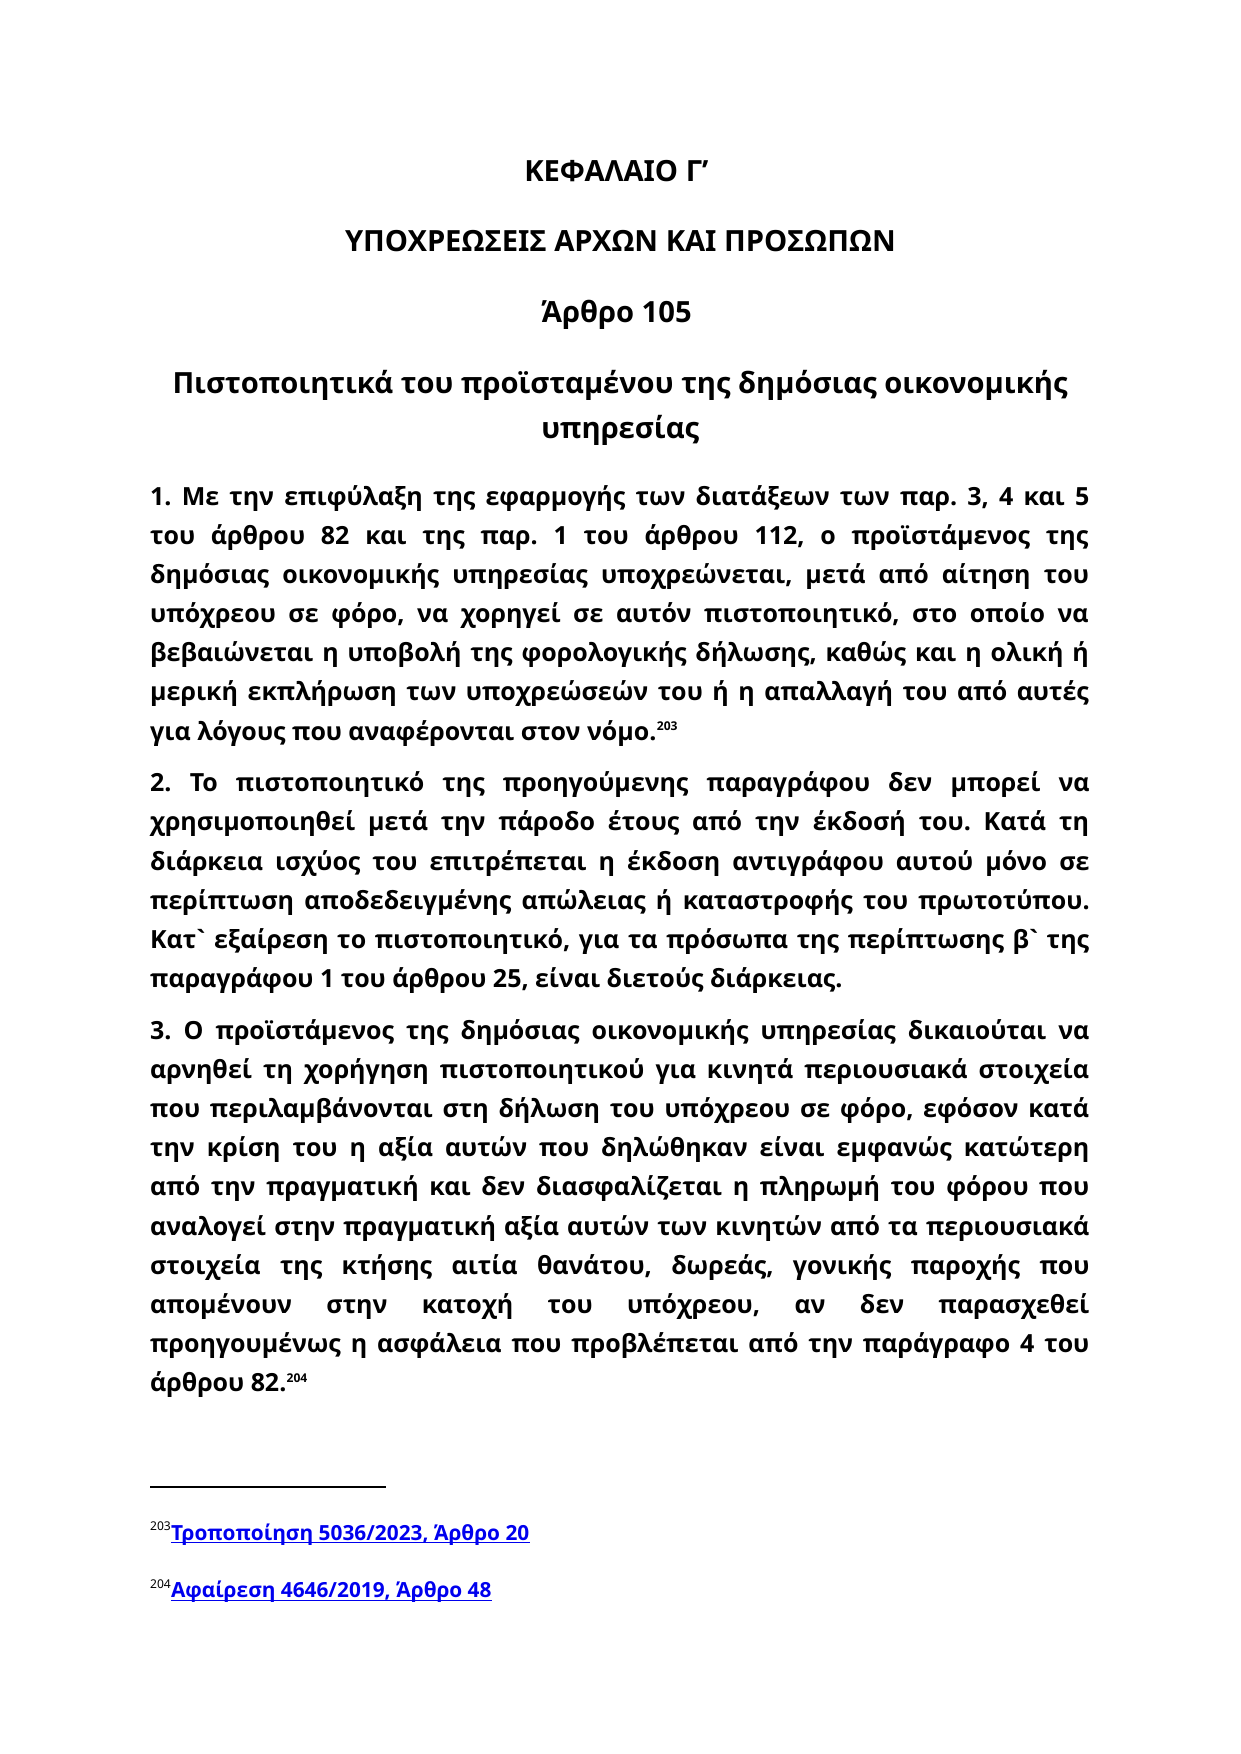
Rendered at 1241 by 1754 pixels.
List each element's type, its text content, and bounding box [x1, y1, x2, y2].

subtitle ΥΠΟΧΡΕΩΣΕΙΣ ΑΡΧΩΝ ΚΑΙ ΠΡΟΣΩΠΩΝ [150, 221, 1090, 260]
subtitle Άρθρο 105 [150, 291, 1090, 331]
text 2. Το πιστοποιητικό της προηγούμενης παραγράφου δεν μπορεί να χρησιμοποιηθεί μετά την πάροδο έτους από την έκδοσή του. Κατά τη διάρκεια ισχύος του επιτρέπεται η έκδοση αντιγράφου αυτού μόνο σε περίπτωση αποδεδειγμένης απώλειας ή καταστροφής του πρωτοτύπου. Κατ` εξαίρεση το πιστοποιητικό, για τα πρόσωπα της περίπτωσης β` της παραγράφου 1 του άρθρου 25, είναι διετούς διάρκειας. [150, 765, 1090, 995]
text 3. Ο προϊστάμενος της δημόσιας οικονομικής υπηρεσίας δικαιούται να αρνηθεί τη χορήγηση πιστοποιητικού για κινητά περιουσιακά στοιχεία που περιλαμβάνονται στη δήλωση του υπόχρεου σε φόρο, εφόσον κατά την κρίση του η αξία αυτών που δηλώθηκαν είναι εμφανώς κατώτερη από την πραγματική και δεν διασφαλίζεται η πληρωμή του φόρου που αναλογεί στην πραγματική αξία αυτών των κινητών από τα περιουσιακά στοιχεία της κτήσης αιτία θανάτου, δωρεάς, γονικής παροχής που απομένουν στην κατοχή του υπόχρεου, αν δεν παρασχεθεί προηγουμένως η ασφάλεια που προβλέπεται από την παράγραφο 4 του άρθρου 82. [150, 1012, 1090, 1399]
subtitle ΚΕΦΑΛΑΙΟ Γ’ [150, 150, 1090, 190]
text Τροποποίηση 5036/2023, Άρθρο 20 [150, 1518, 1090, 1546]
subtitle Πιστοποιητικά του προϊσταμένου της δημόσιας οικονομικής υπηρεσίας [150, 362, 1090, 447]
text Αφαίρεση 4646/2019, Άρθρο 48 [150, 1576, 1090, 1604]
text 1. Με την επιφύλαξη της εφαρμογής των διατάξεων των παρ. 3, 4 και 5 του άρθρου 82 και της παρ. 1 του άρθρου 112, ο προϊστάμενος της δημόσιας οικονομικής υπηρεσίας υποχρεώνεται, μετά από αίτηση του υπόχρεου σε φόρο, να χορηγεί σε αυτόν πιστοποιητικό, στο οποίο να βεβαιώνεται η υποβολή της φορολογικής δήλωσης, καθώς και η ολική ή μερική εκπλήρωση των υποχρεώσεών του ή η απαλλαγή του από αυτές για λόγους που αναφέρονται στον νόμο. [150, 478, 1090, 747]
